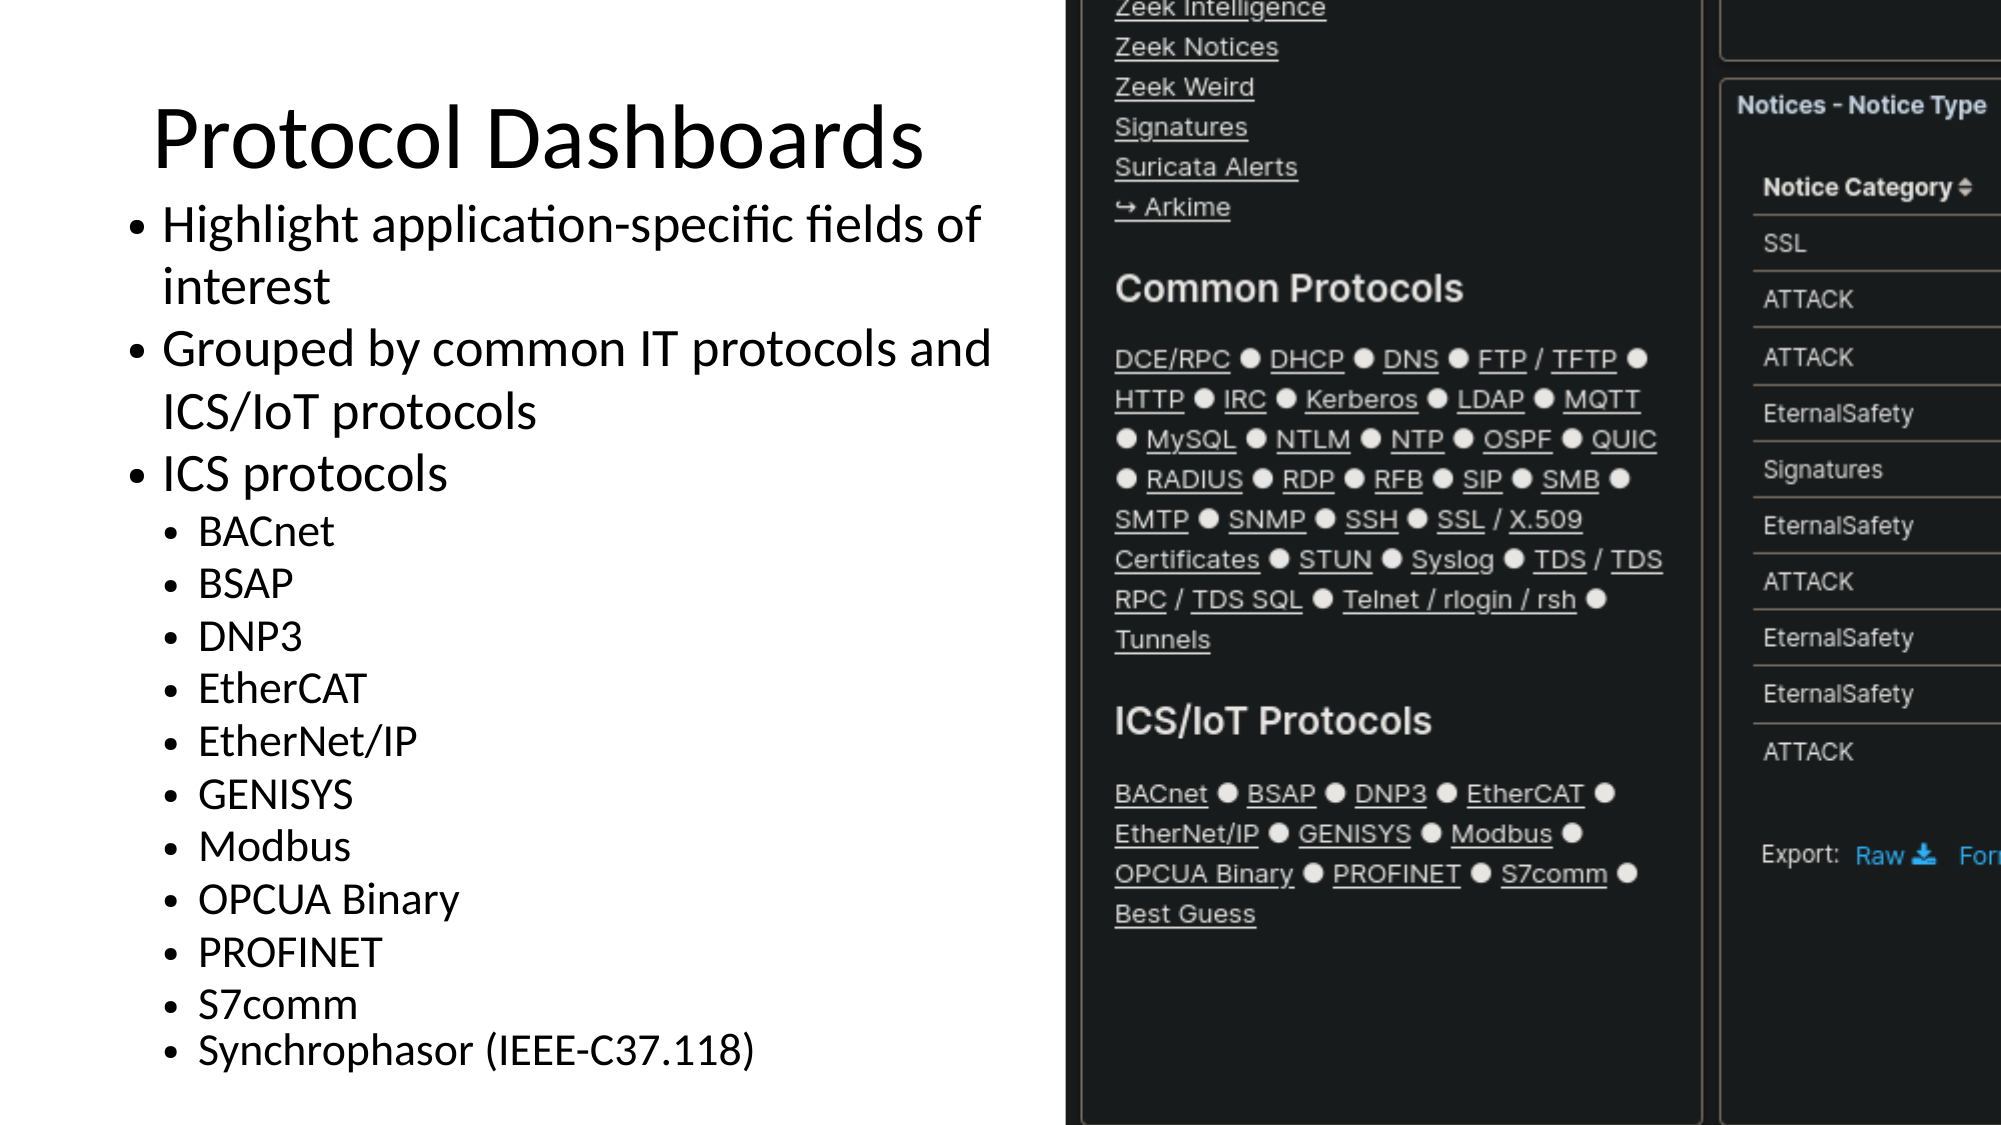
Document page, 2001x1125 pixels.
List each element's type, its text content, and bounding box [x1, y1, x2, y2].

text_box Highlight application-specific fields of interest Grouped by common IT protocols and ICS/IoT protocols ICS protocols BACnet BSAP DNP3 EtherCAT EtherNet/IP GENISYS Modbus OPCUA Binary PROFINET S7comm Synchrophasor (IEEE-C37.118) [112, 185, 1051, 1119]
picture [1065, 0, 2000, 1125]
title Protocol Dashboards [137, 30, 1065, 248]
